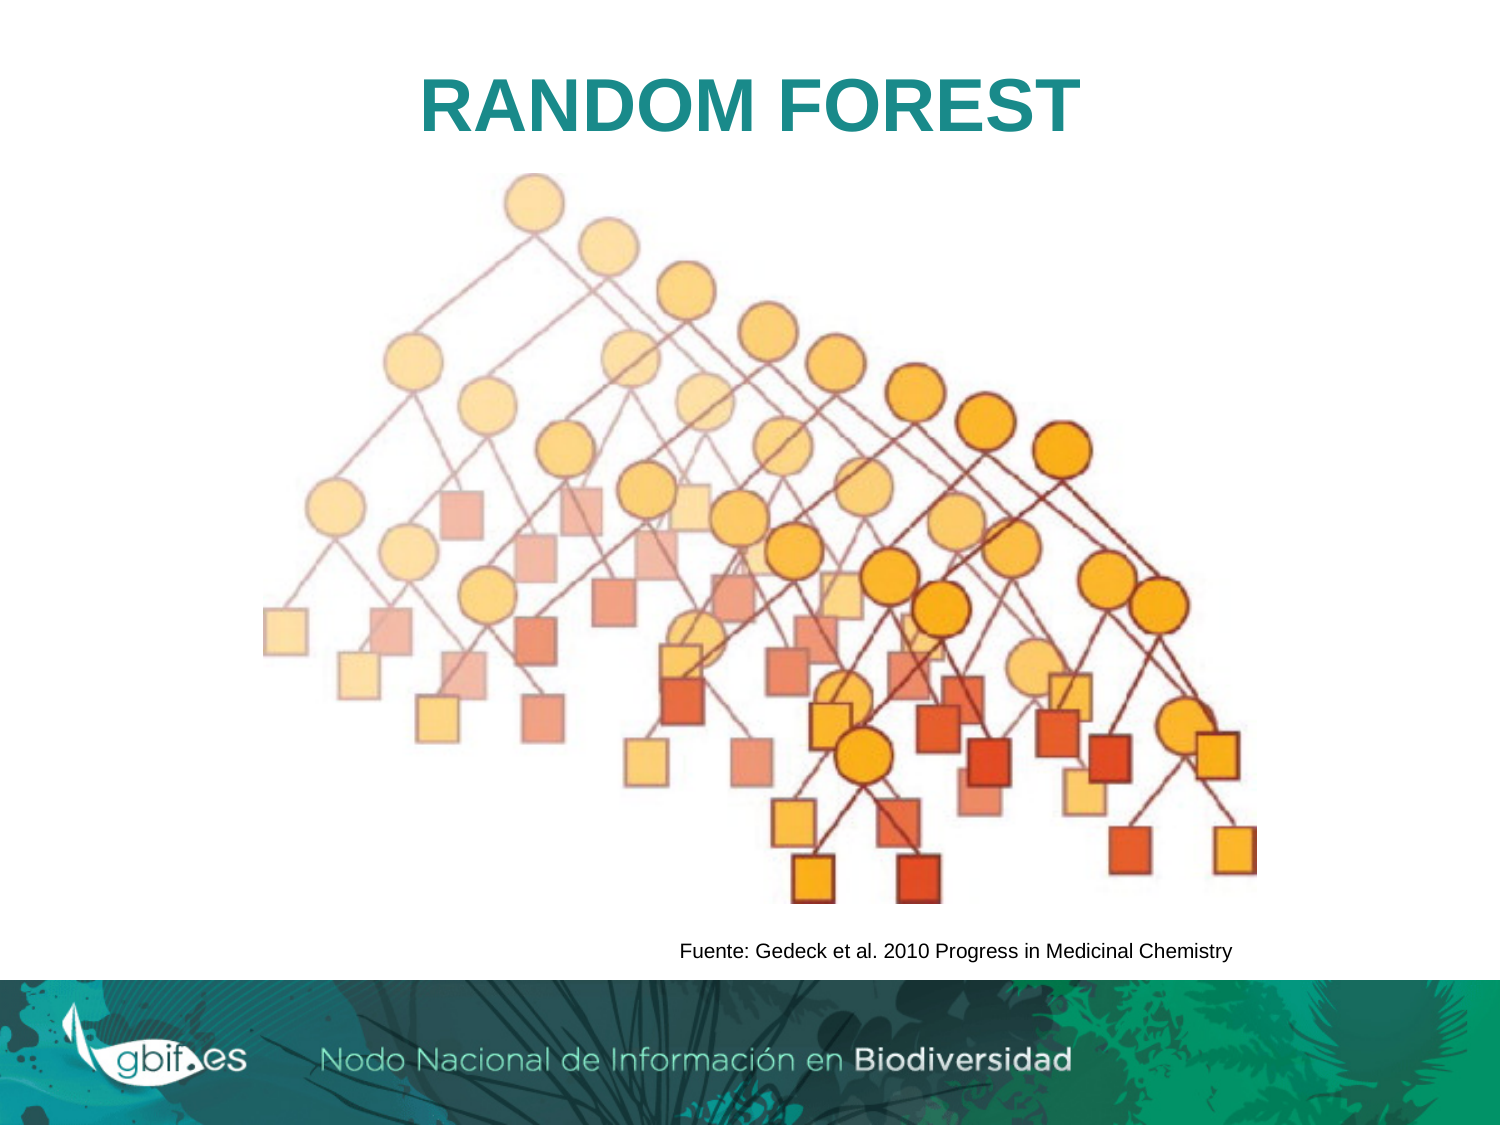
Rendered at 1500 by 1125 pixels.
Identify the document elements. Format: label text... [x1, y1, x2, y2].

text_box Fuente: Gedeck et al. 2010 Progress in Medicinal Chemistry [664, 929, 1413, 970]
picture [0, 980, 1500, 1125]
title RANDOM FOREST [41, 35, 1461, 176]
picture [263, 173, 1257, 904]
